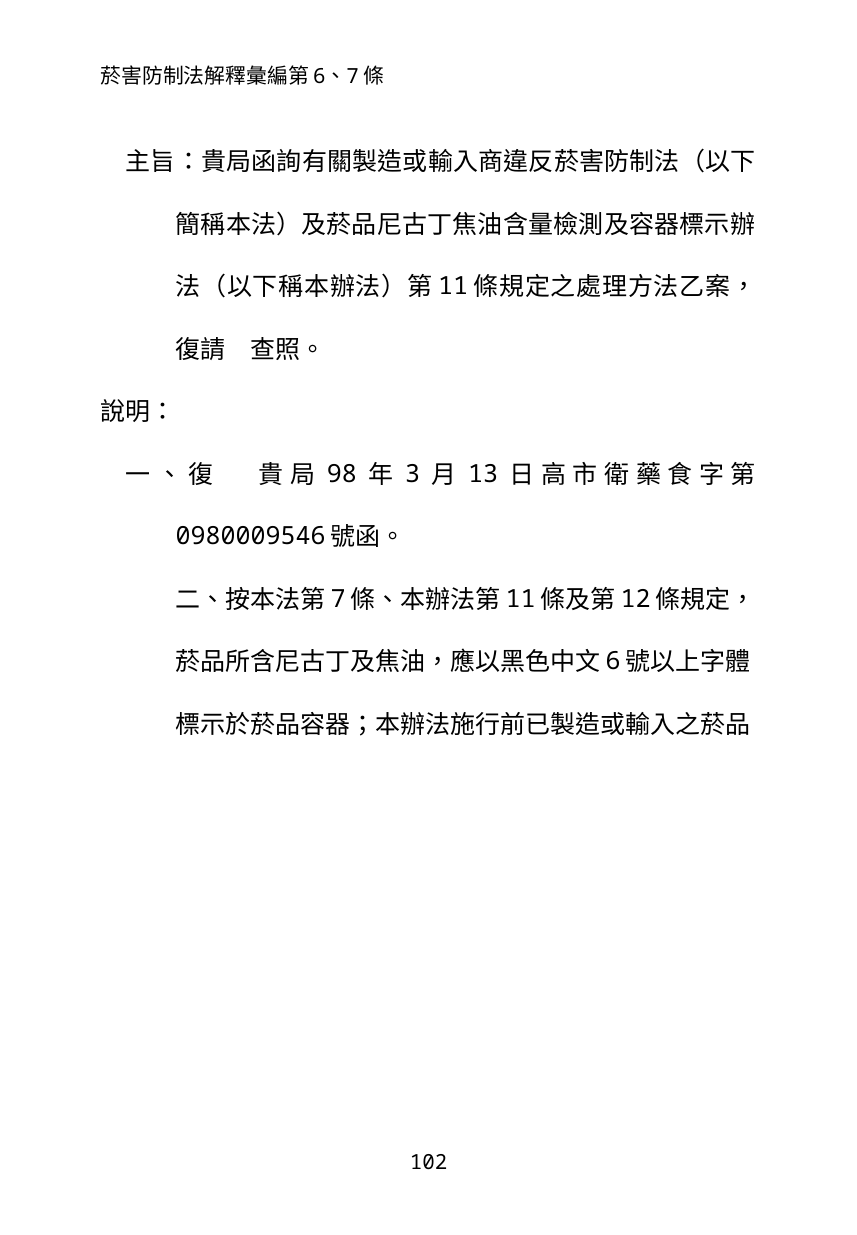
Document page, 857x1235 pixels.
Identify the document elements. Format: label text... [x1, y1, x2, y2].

list 說明： [100, 368, 756, 431]
list 二、按本法第7條、本辦法第11條及第12條規定，菸品所含尼古丁及焦油，應以黑色中文6號以上字體標示於菸品容器；本辦法施行前已製造或輸入之菸品 [175, 556, 756, 743]
list 一、復 貴局98年3月13日高市衛藥食字第0980009546號函。 [125, 431, 756, 556]
list 主旨：貴局函詢有關製造或輸入商違反菸害防制法（以下簡稱本法）及菸品尼古丁焦油含量檢測及容器標示辦法（以下稱本辦法）第11條規定之處理方法乙案，復請 查照。 [125, 118, 756, 368]
